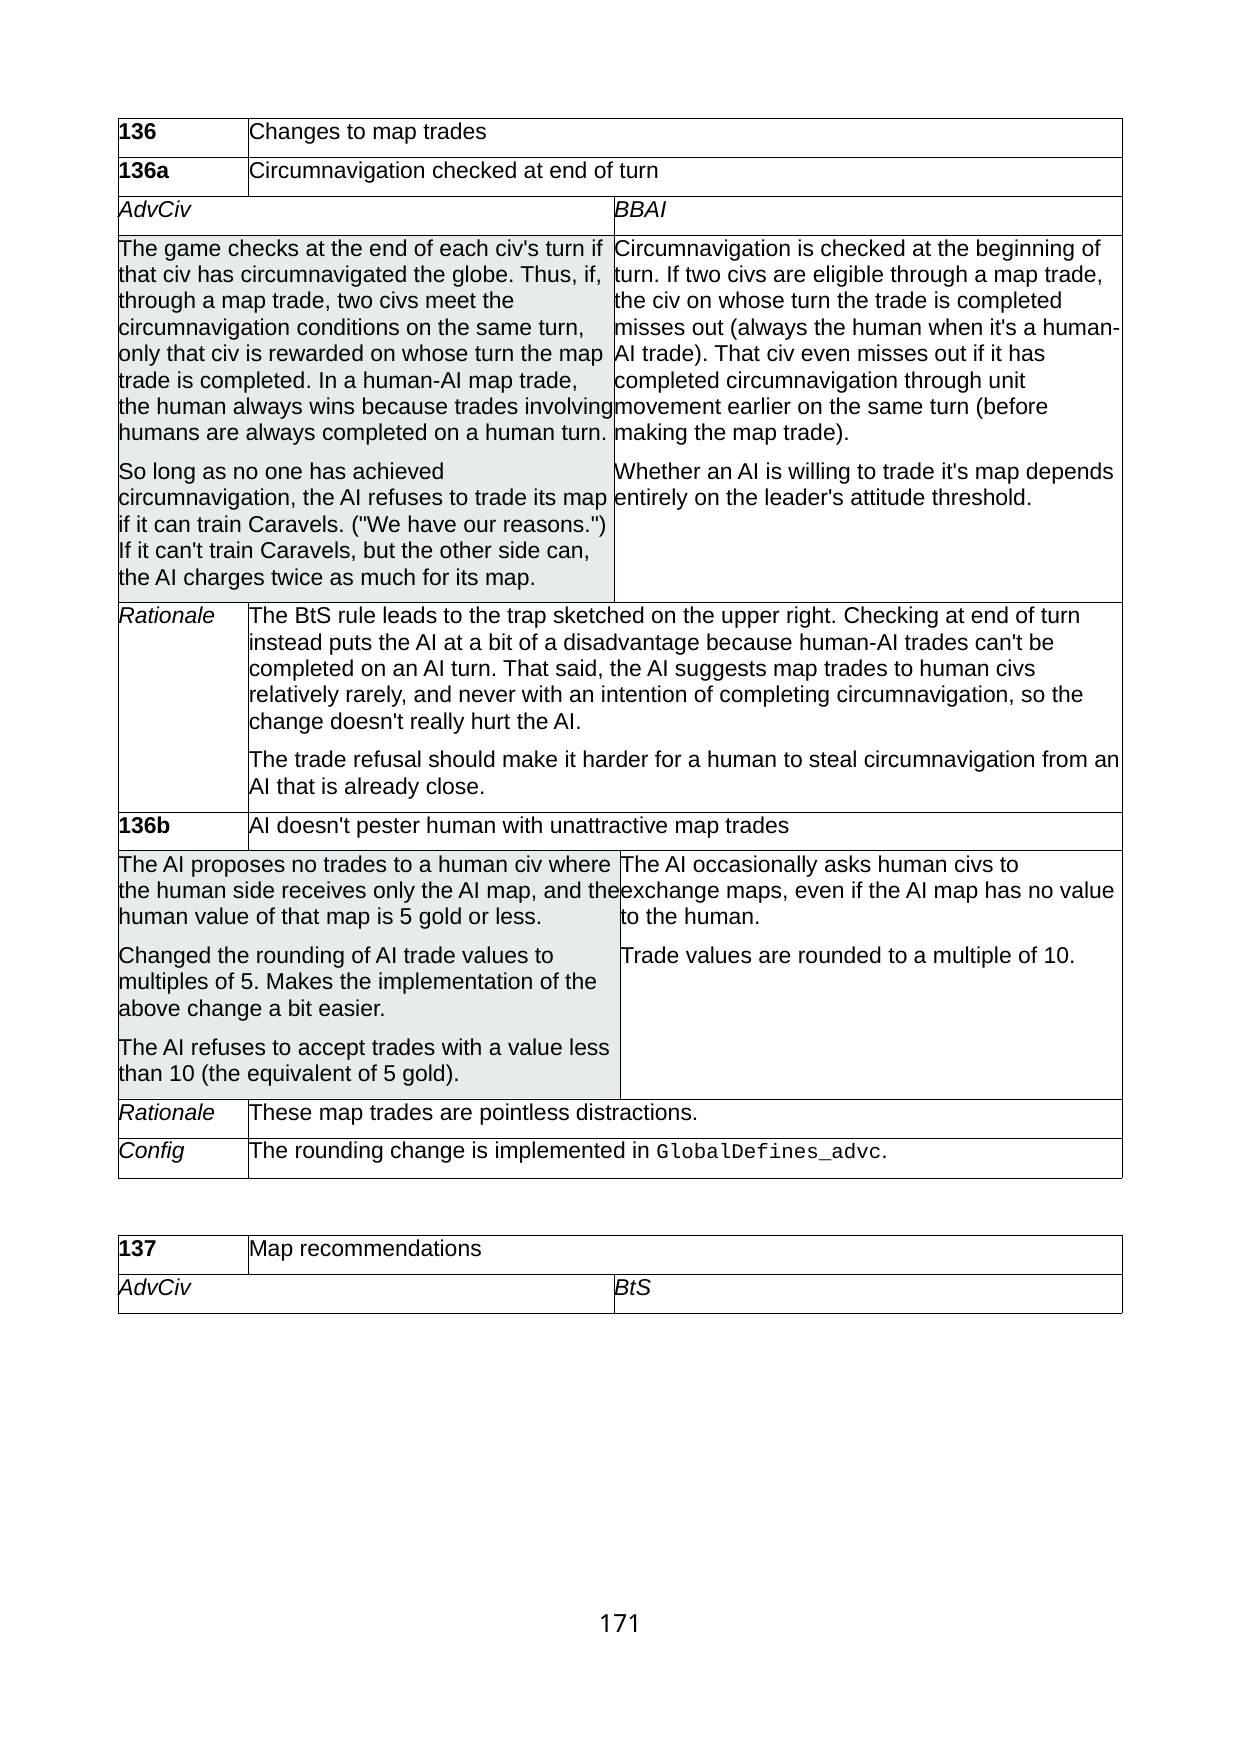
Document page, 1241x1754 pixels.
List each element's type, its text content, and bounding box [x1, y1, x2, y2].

table_header Map recommendations [249, 1236, 1122, 1274]
table_cell BBAI [615, 197, 1122, 235]
table_header 136 [119, 119, 248, 157]
table_header Changes to map trades [249, 119, 1122, 157]
table_cell These map trades are pointless distractions. [249, 1100, 1122, 1137]
table_cell Circumnavigation checked at end of turn [249, 158, 1122, 196]
table_cell Config [119, 1139, 248, 1178]
table_cell AdvCiv [119, 197, 614, 235]
table_cell BtS [615, 1275, 1122, 1313]
table_cell AI doesn't pester human with unattractive map trades [249, 813, 1122, 850]
table_cell The AI occasionally asks human civs to exchange maps, even if the AI map has no value to the human. Trade values are rounded to a multiple of 10. [621, 851, 1122, 1098]
table_cell 136a [119, 158, 248, 196]
table_cell Rationale [119, 603, 248, 812]
table_header 137 [119, 1236, 248, 1274]
table_cell Circumnavigation is checked at the beginning of turn. If two civs are eligible through a map trade, the civ on whose turn the trade is completed misses out (always the human when it's a human-AI trade). That civ even misses out if it has completed circumnavigation through unit movement earlier on the same turn (before making the map trade). Whether an AI is willing to trade it's map depends entirely on the leader's attitude threshold. [615, 236, 1122, 602]
table_cell The AI proposes no trades to a human civ where the human side receives only the AI map, and the human value of that map is 5 gold or less. Changed the rounding of AI trade values to multiples of 5. Makes the implementation of the above change a bit easier. The AI refuses to accept trades with a value less than 10 (the equivalent of 5 gold). [119, 851, 620, 1098]
table_cell The BtS rule leads to the trap sketched on the upper right. Checking at end of turn instead puts the AI at a bit of a disadvantage because human-AI trades can't be completed on an AI turn. That said, the AI suggests map trades to human civs relatively rarely, and never with an intention of completing circumnavigation, so the change doesn't really hurt the AI. The trade refusal should make it harder for a human to steal circumnavigation from an AI that is already close. [249, 603, 1122, 812]
table_cell The rounding change is implemented in GlobalDefines_advc. [249, 1139, 1122, 1178]
table_cell AdvCiv [119, 1275, 614, 1313]
table_cell 136b [119, 813, 248, 850]
table_cell The game checks at the end of each civ's turn if that civ has circumnavigated the globe. Thus, if, through a map trade, two civs meet the circumnavigation conditions on the same turn, only that civ is rewarded on whose turn the map trade is completed. In a human-AI map trade, the human always wins because trades involving humans are always completed on a human turn. So long as no one has achieved circumnavigation, the AI refuses to trade its map if it can train Caravels. ("We have our reasons.") If it can't train Caravels, but the other side can, the AI charges twice as much for its map. [119, 236, 614, 602]
table_cell Rationale [119, 1100, 248, 1137]
